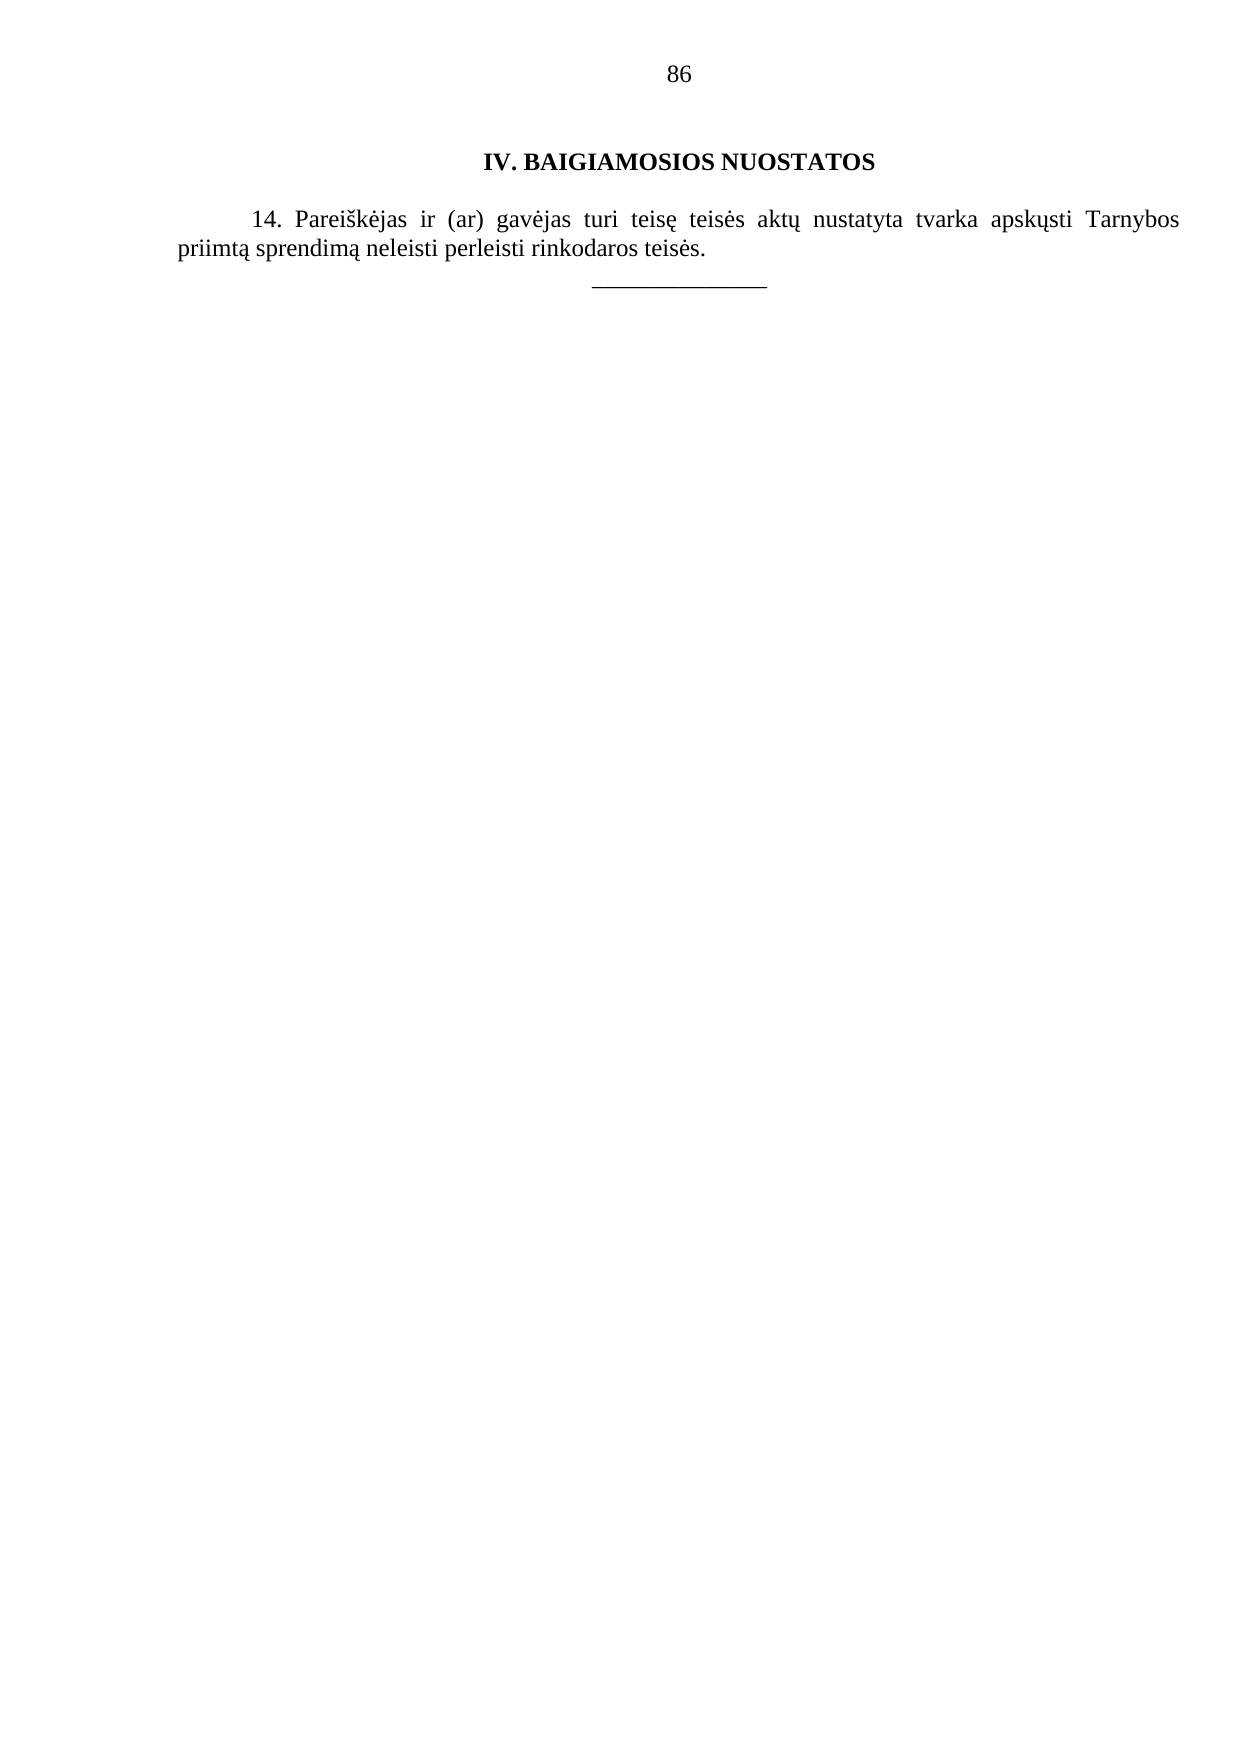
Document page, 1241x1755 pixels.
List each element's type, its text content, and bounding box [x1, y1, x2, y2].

text IV. BAIGIAMOSIOS NUOSTATOS [177, 147, 1181, 176]
text 14. Pareiškėjas ir (ar) gavėjas turi teisę teisės aktų nustatyta tvarka apskųsti Tarnybos priimtą sprendimą neleisti perleisti rinkodaros teisės. [177, 204, 1181, 262]
text ______________ [177, 262, 1181, 291]
